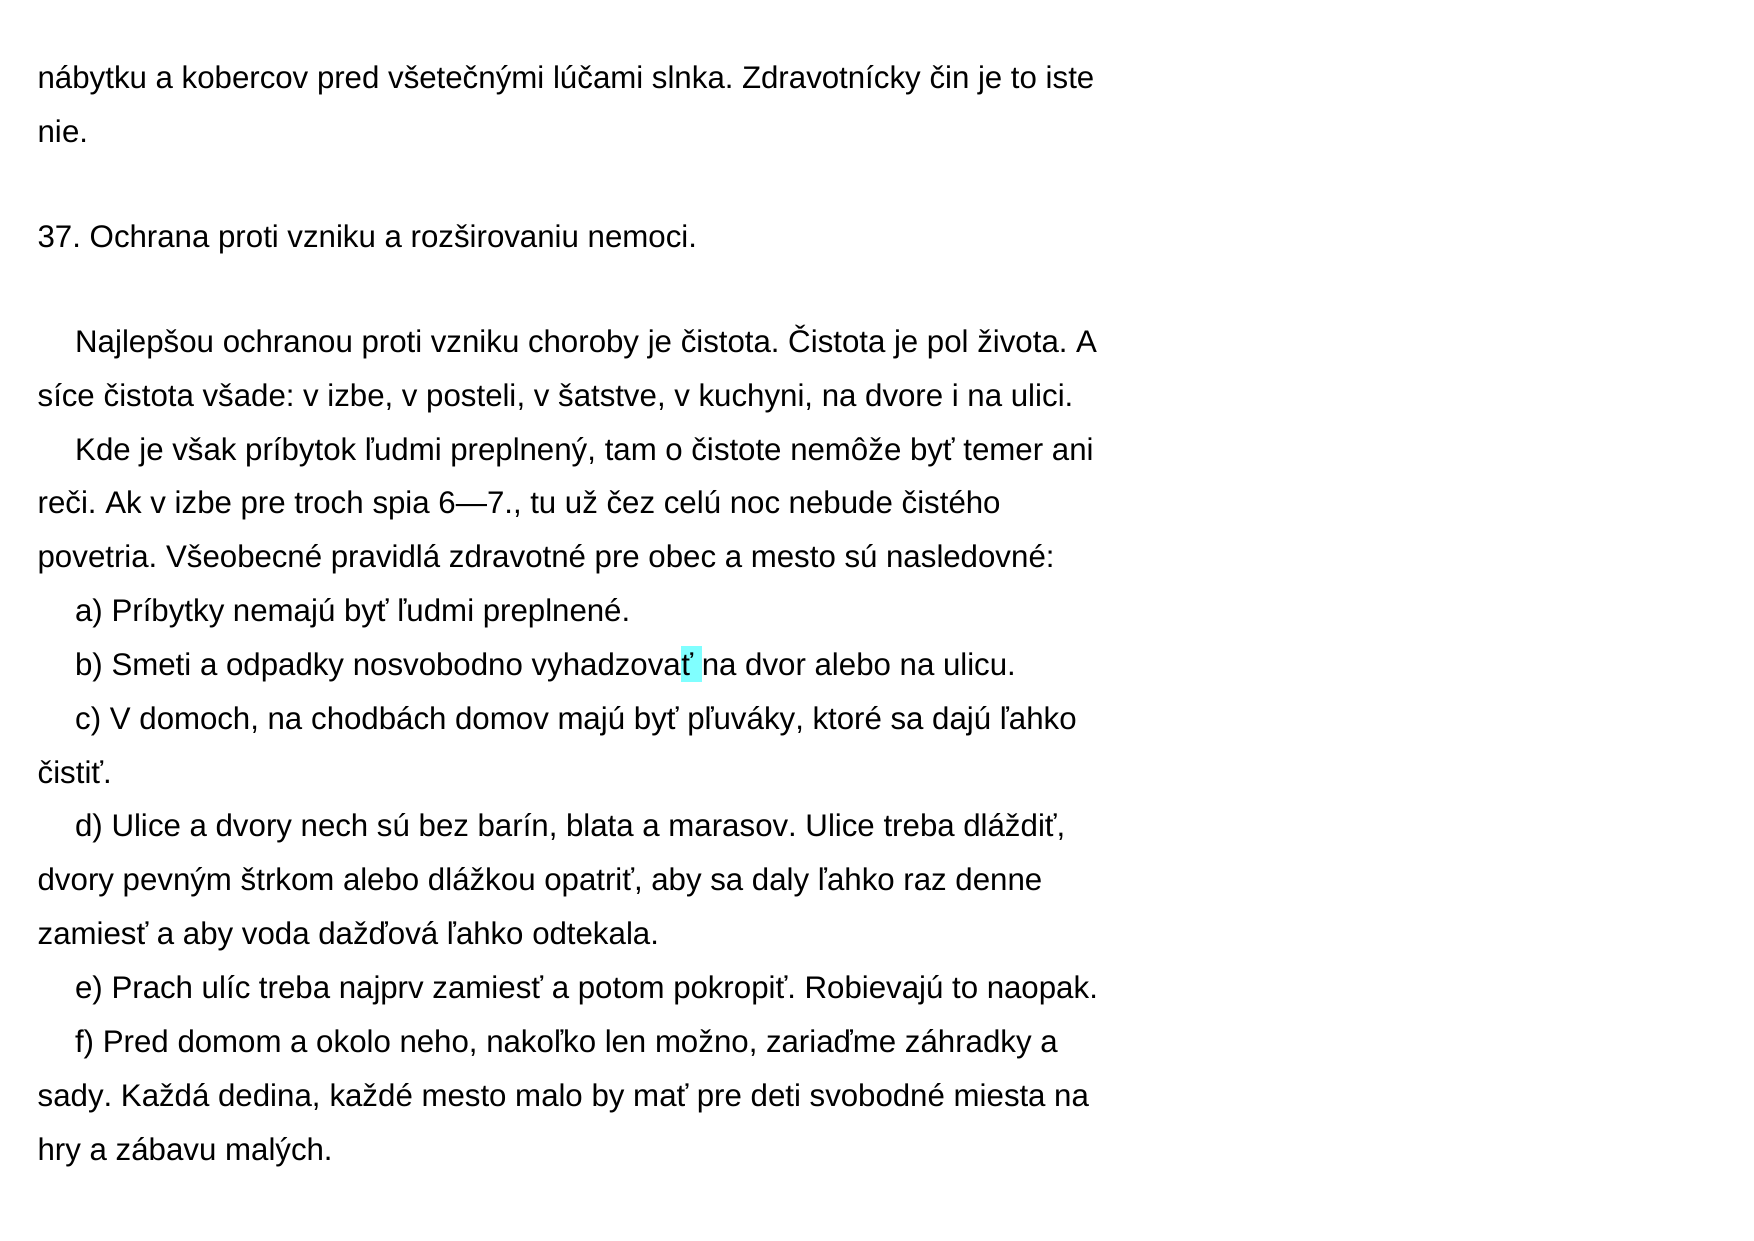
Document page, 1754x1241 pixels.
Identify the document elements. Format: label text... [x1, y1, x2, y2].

text Kde je však príbytok ľudmi preplnený, tam o čistote nemôže byť temer ani reči. Ak v izbe pre troch spia 6—7., tu už čez celú noc nebude čistého povetria. Všeobecné pravidlá zdravotné pre obec a mesto sú nasledovné: [37, 431, 1130, 574]
text 37. Ochrana proti vzniku a rozširovaniu nemoci. [37, 218, 1130, 254]
text c) V domoch, na chodbách domov majú byť pľuváky, ktoré sa dajú ľahko čistiť. [37, 700, 1130, 789]
text f) Pred domom a okolo neho, nakoľko len možno, zariaďme záhradky a sady. Každá dedina, každé mesto malo by mať pre deti svobodné miesta na hry a zábavu malých. [37, 1023, 1130, 1167]
text Najlepšou ochranou proti vzniku choroby je čistota. Čistota je pol života. A síce čistota všade: v izbe, v posteli, v šatstve, v kuchyni, na dvore i na ulici. [37, 323, 1130, 413]
text e) Prach ulíc treba najprv zamiesť a potom pokropiť. Robievajú to naopak. [37, 969, 1130, 1005]
text d) Ulice a dvory nech sú bez barín, blata a marasov. Ulice treba dláždiť, dvory pevným štrkom alebo dlážkou opatriť, aby sa daly ľahko raz denne zamiesť a aby voda dažďová ľahko odtekala. [37, 807, 1130, 951]
text a) Príbytky nemajú byť ľudmi preplnené. [37, 592, 1130, 628]
text nábytku a kobercov pred všetečnými lúčami slnka. Zdravotnícky čin je to iste nie. [37, 59, 1130, 149]
text b) Smeti a odpadky nosvobodno vyhadzovať na dvor alebo na ulicu. [37, 646, 1130, 682]
